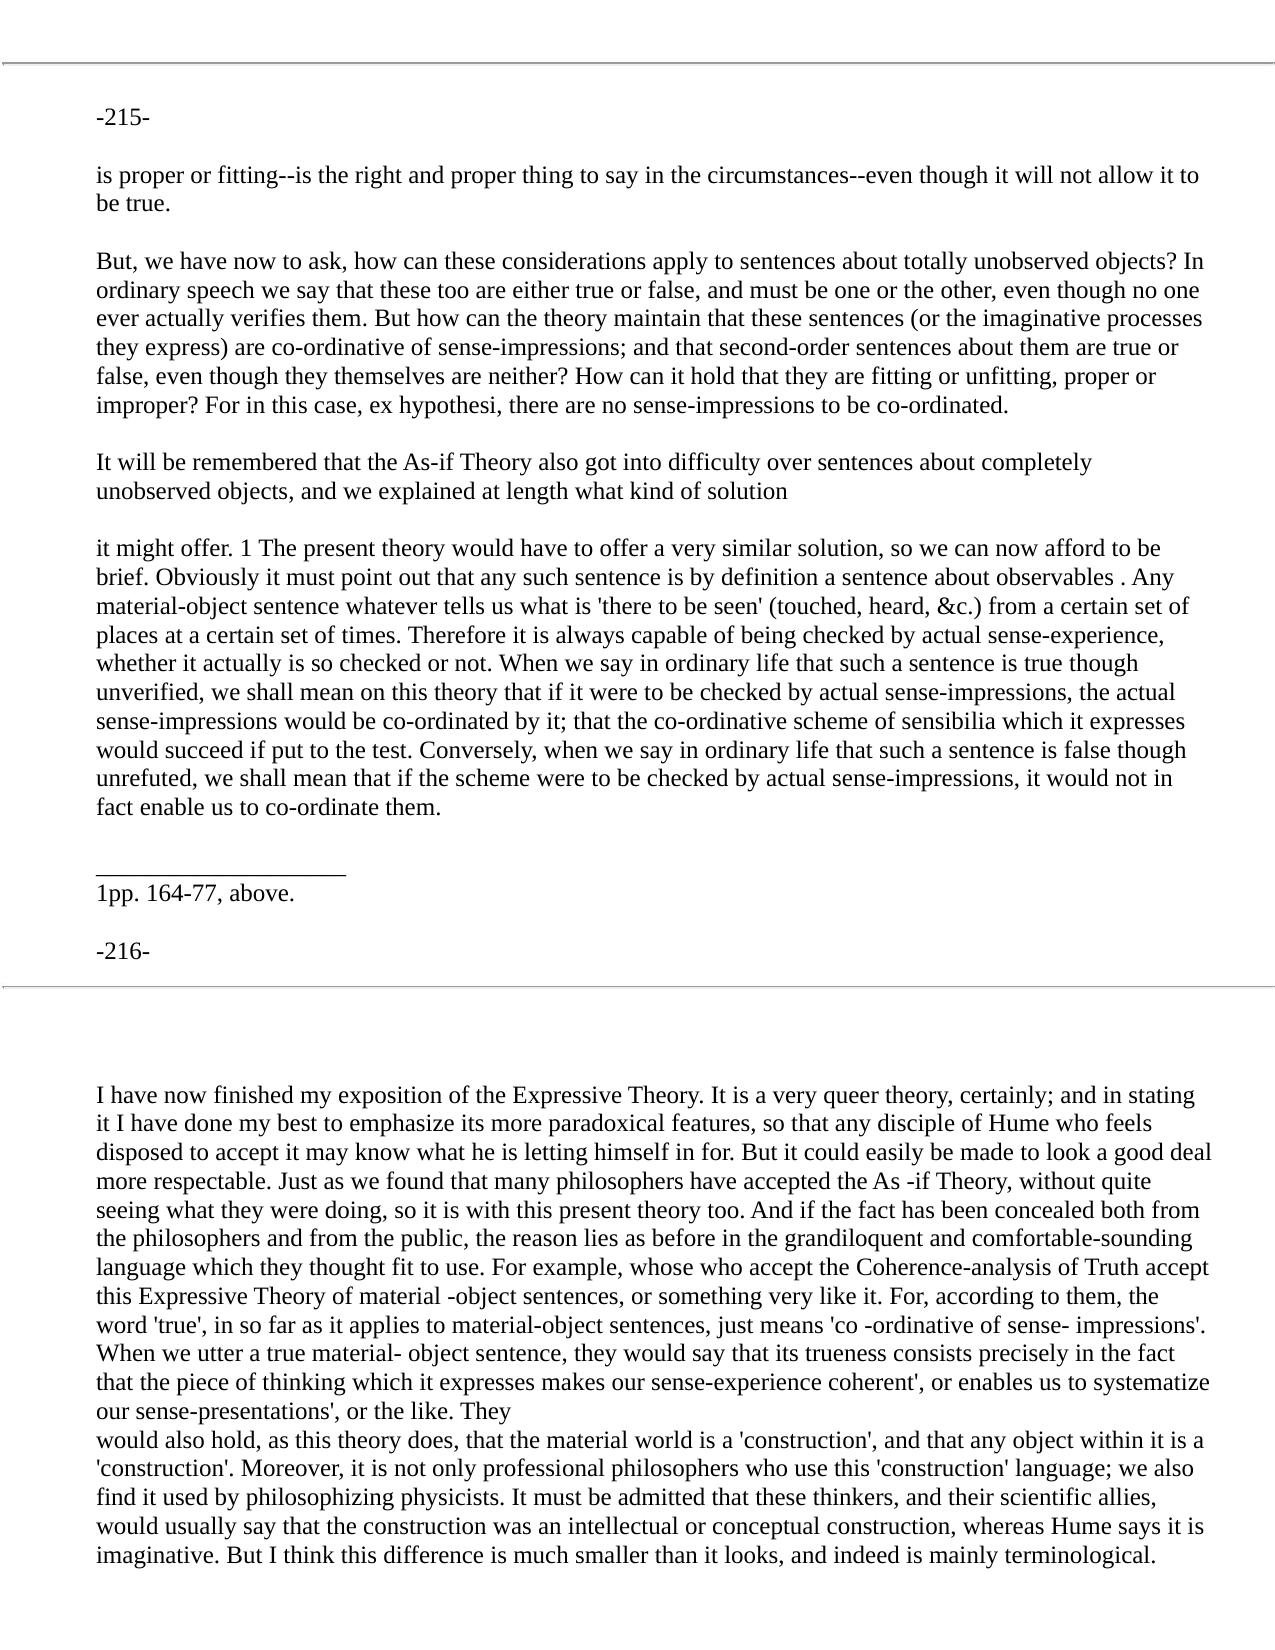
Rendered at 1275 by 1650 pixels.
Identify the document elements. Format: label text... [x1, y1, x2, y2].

text But, we have now to ask, how can these considerations apply to sentences about totally unobserved objects? In ordinary speech we say that these too are either true or false, and must be one or the other, even though no one ever actually verifies them. But how can the theory maintain that these sentences (or the imaginative processes they express) are co-ordinative of sense-impressions; and that second-order sentences about them are true or false, even though they themselves are neither? How can it hold that they are fitting or unfitting, proper or improper? For in this case, ex hypothesi, there are no sense-impressions to be co-ordinated. [96, 246, 1212, 418]
text 1pp. 164-77, above. [96, 878, 1212, 907]
text I have now finished my exposition of the Expressive Theory. It is a very queer theory, certainly; and in stating it I have done my best to emphasize its more paradoxical features, so that any disciple of Hume who feels disposed to accept it may know what he is letting himself in for. But it could easily be made to look a good deal more respectable. Just as we found that many philosophers have accepted the As -if Theory, without quite seeing what they were doing, so it is with this present theory too. And if the fact has been concealed both from the philosophers and from the public, the reason lies as before in the grandiloquent and comfortable-sounding language which they thought fit to use. For example, whose who accept the Coherence-analysis of Truth accept this Expressive Theory of material -object sentences, or something very like it. For, according to them, the word 'true', in so far as it applies to material-object sentences, just means 'co -ordinative of sense- impressions'. When we utter a true material- object sentence, they would say that its trueness consists precisely in the fact that the piece of thinking which it expresses makes our sense-experience coherent', or enables us to systematize our sense-presentations', or the like. They [96, 1080, 1212, 1425]
text It will be remembered that the As-if Theory also got into difficulty over sentences about completely unobserved objects, and we explained at length what kind of solution [96, 447, 1212, 505]
text it might offer. 1 The present theory would have to offer a very similar solution, so we can now afford to be brief. Obviously it must point out that any such sentence is by definition a sentence about observables . Any material-object sentence whatever tells us what is 'there to be seen' (touched, heard, &c.) from a certain set of places at a certain set of times. Therefore it is always capable of being checked by actual sense-experience, whether it actually is so checked or not. When we say in ordinary life that such a sentence is true though unverified, we shall mean on this theory that if it were to be checked by actual sense-impressions, the actual sense-impressions would be co-ordinated by it; that the co-ordinative scheme of sensibilia which it expresses would succeed if put to the test. Conversely, when we say in ordinary life that such a sentence is false though unrefuted, we shall mean that if the scheme were to be checked by actual sense-impressions, it would not in fact enable us to co-ordinate them. [96, 533, 1212, 821]
text is proper or fitting--is the right and proper thing to say in the circumstances--even though it will not allow it to be true. [96, 160, 1212, 217]
picture [0, 58, 1275, 68]
picture [0, 982, 1275, 991]
text -215- [96, 102, 1212, 131]
text -216- [96, 936, 1212, 965]
text ____________________ [96, 850, 1212, 878]
text would also hold, as this theory does, that the material world is a 'construction', and that any object within it is a 'construction'. Moreover, it is not only professional philosophers who use this 'construction' language; we also find it used by philosophizing physicists. It must be admitted that these thinkers, and their scientific allies, would usually say that the construction was an intellectual or conceptual construction, whereas Hume says it is imaginative. But I think this difference is much smaller than it looks, and indeed is mainly terminological. [96, 1425, 1212, 1568]
